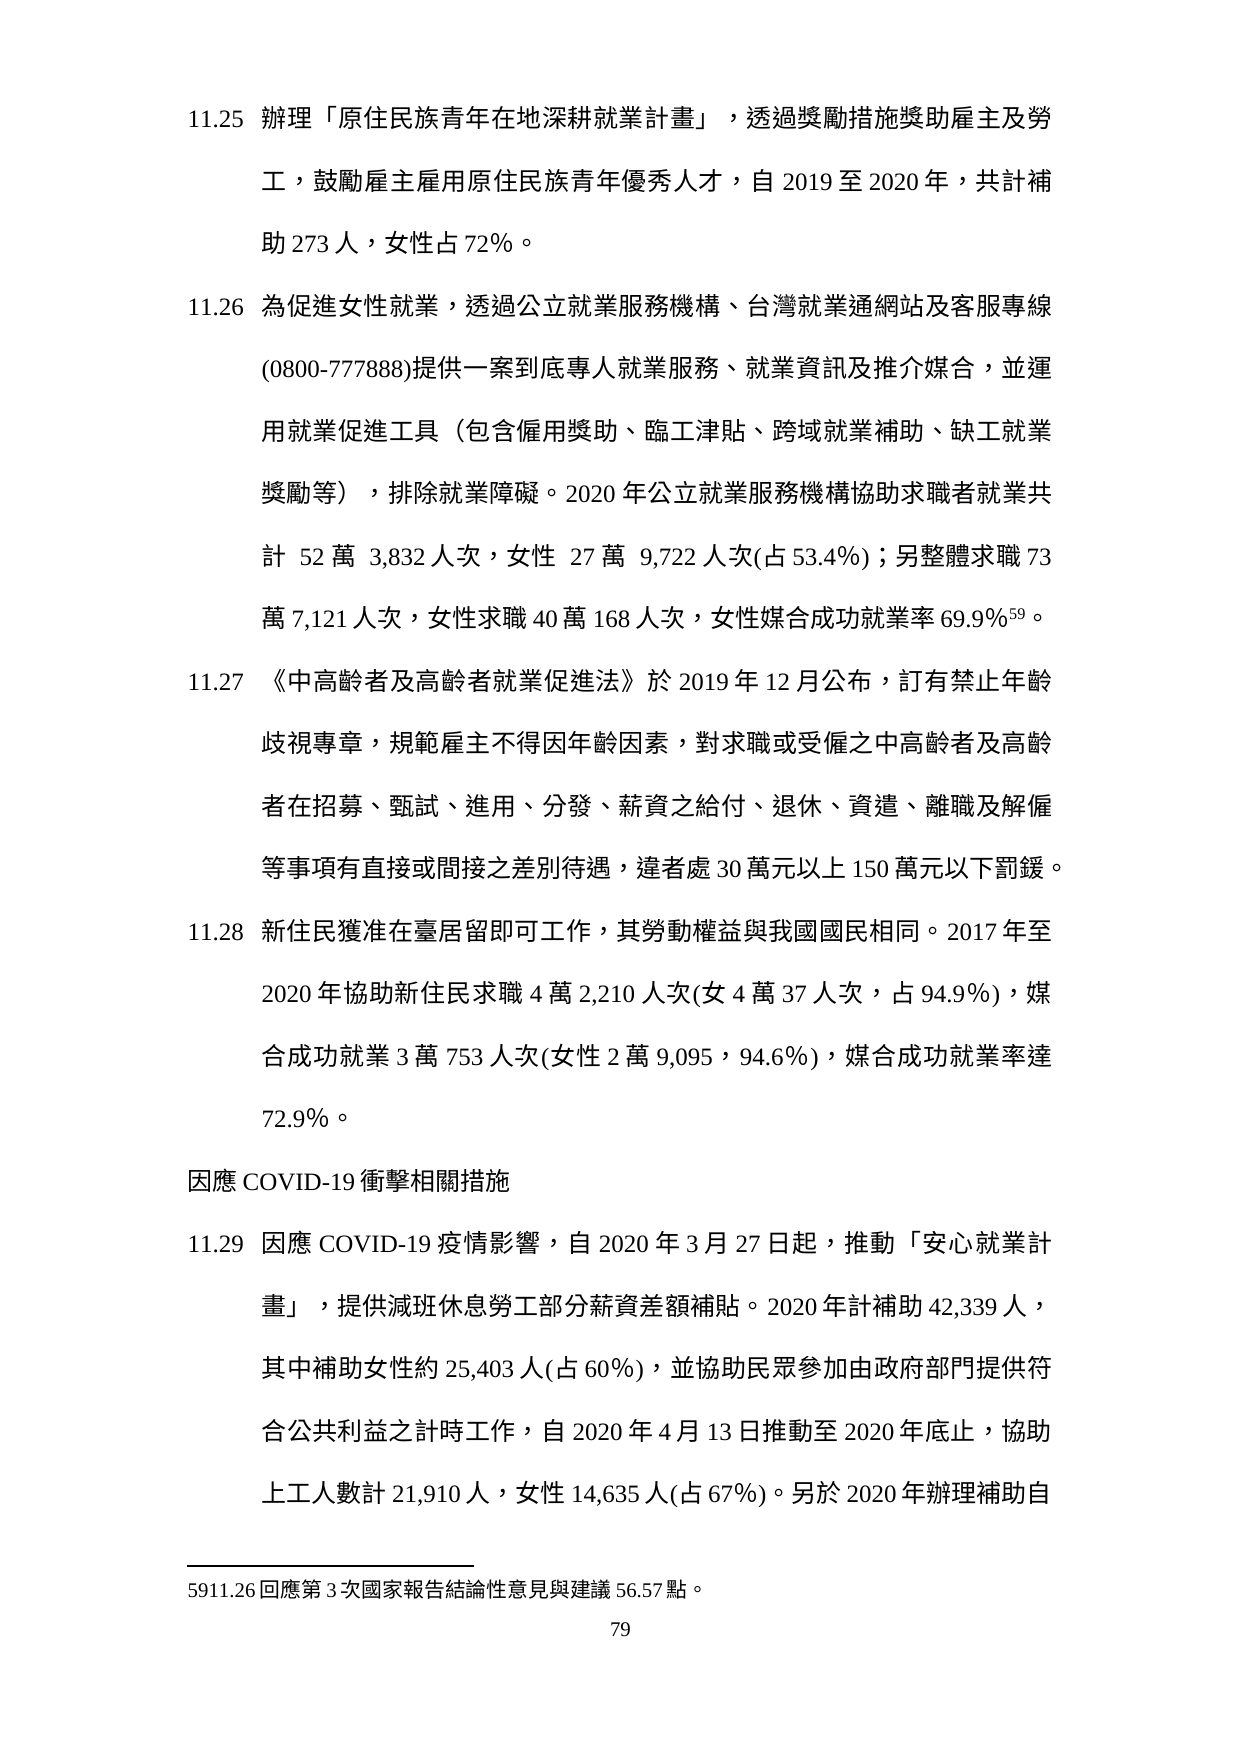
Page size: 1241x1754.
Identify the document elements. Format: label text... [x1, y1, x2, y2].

list 《中高齡者及高齡者就業促進法》於2019年12月公布，訂有禁止年齡歧視專章，規範雇主不得因年齡因素，對求職或受僱之中高齡者及高齡者在招募、甄試、進用、分發、薪資之給付、退休、資遣、離職及解僱等事項有直接或間接之差別待遇，違者處30萬元以上150萬元以下罰鍰。 [187, 637, 1053, 887]
list 辦理「原住民族青年在地深耕就業計畫」，透過獎勵措施獎助雇主及勞工，鼓勵雇主雇用原住民族青年優秀人才，自2019至2020年，共計補助273人，女性占72％。 [187, 75, 1053, 262]
list 11.26回應第3次國家報告結論性意見與建議56.57點。 [187, 1566, 1053, 1604]
list 因應COVID-19疫情影響，自2020年3月27日起，推動「安心就業計畫」，提供減班休息勞工部分薪資差額補貼。2020年計補助42,339人，其中補助女性約25,403人(占60％)，並協助民眾參加由政府部門提供符合公共利益之計時工作，自2020年4月13日推動至2020年底止，協助上工人數計21,910人，女性14,635人(占67％)。另於2020年辦理補助自 [187, 1200, 1053, 1512]
list 為促進女性就業，透過公立就業服務機構、台灣就業通網站及客服專線(0800-777888)提供一案到底專人就業服務、就業資訊及推介媒合，並運用就業促進工具（包含僱用獎助、臨工津貼、跨域就業補助、缺工就業獎勵等），排除就業障礙。2020 年公立就業服務機構協助求職者就業共計 52 萬 3,832人次，女性 27 萬 9,722 人次(占53.4％)；另整體求職73萬7,121人次，女性求職40萬168人次，女性媒合成功就業率69.9％。 [187, 262, 1053, 637]
list 新住民獲准在臺居留即可工作，其勞動權益與我國國民相同。2017年至2020年協助新住民求職4萬2,210人次(女4萬37人次，占94.9％)，媒合成功就業3萬753人次(女性2萬9,095，94.6％)，媒合成功就業率達72.9％。 [187, 887, 1053, 1137]
text 因應COVID-19衝擊相關措施 [187, 1137, 1053, 1200]
